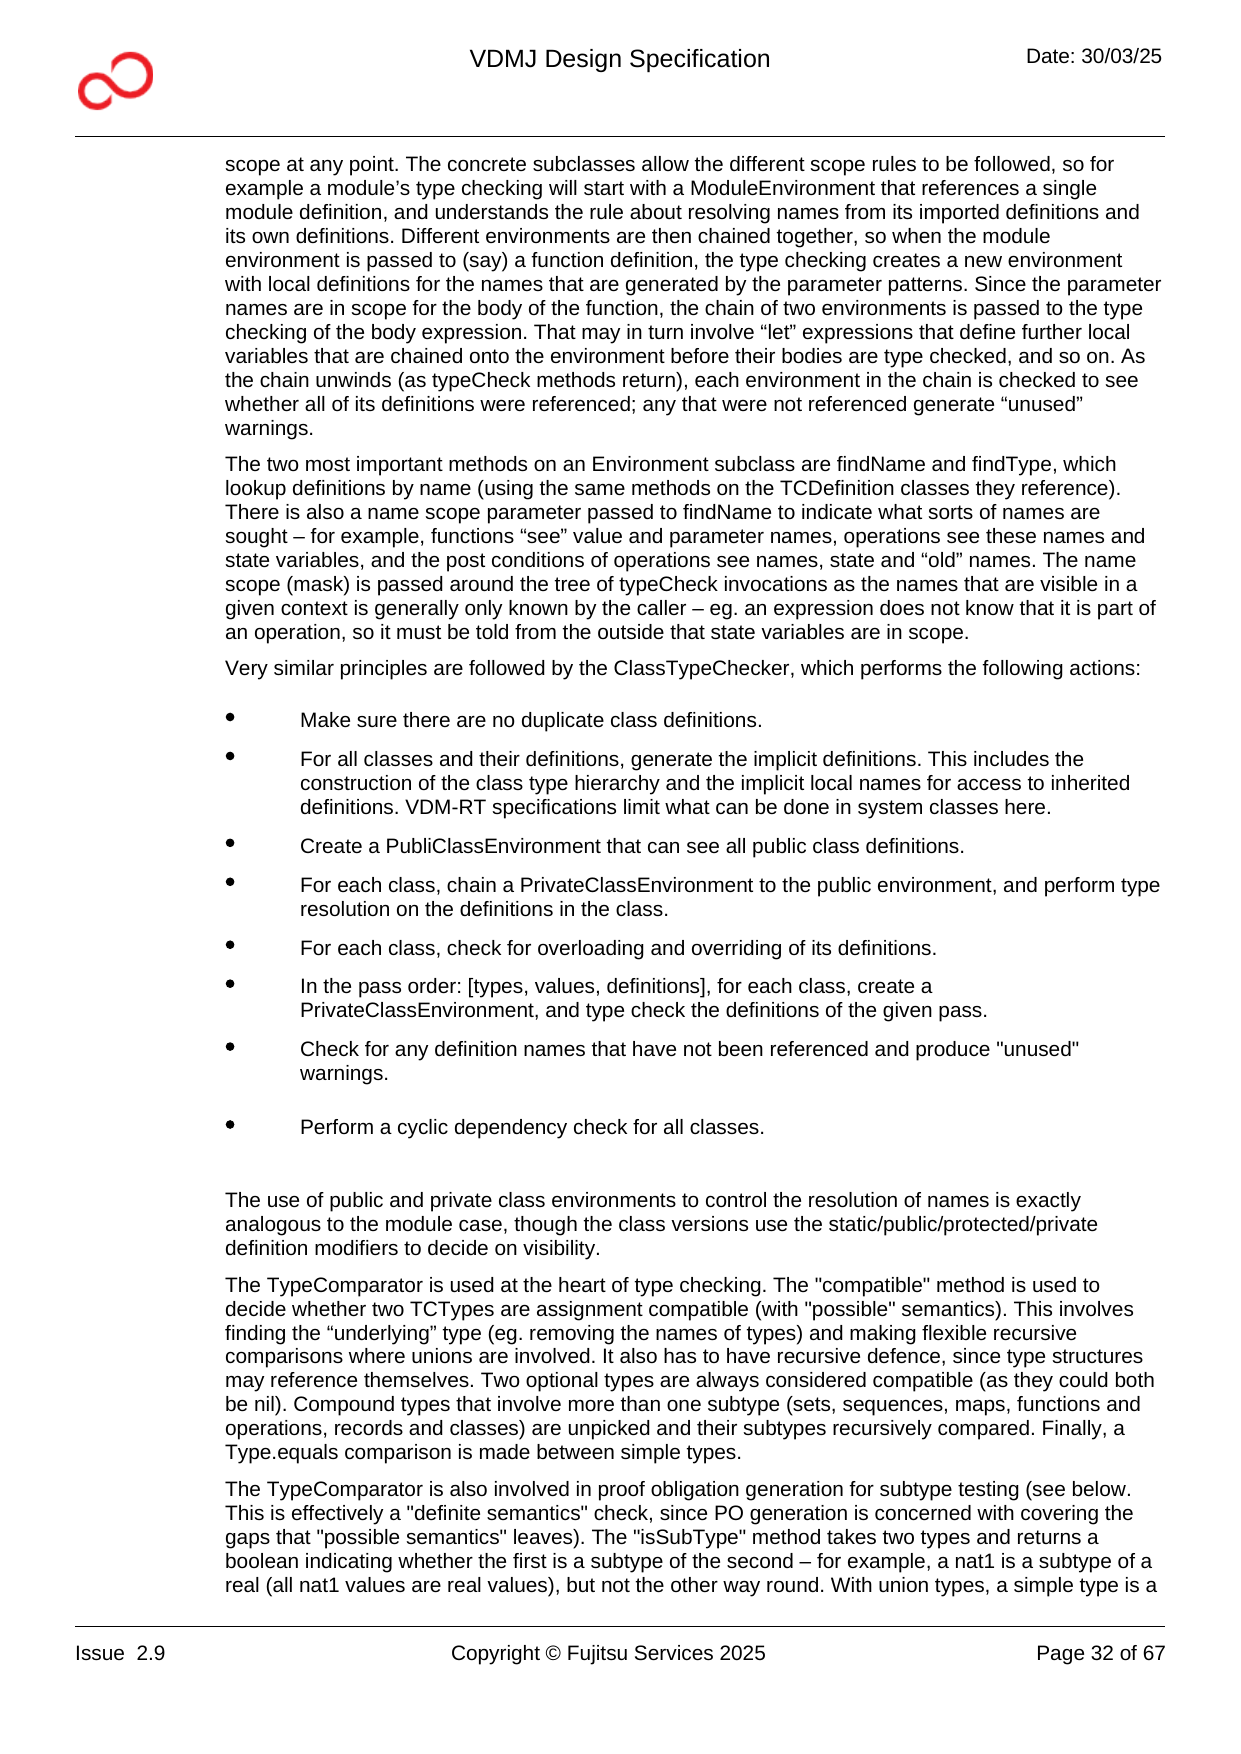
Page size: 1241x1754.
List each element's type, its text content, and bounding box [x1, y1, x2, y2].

list For all classes and their definitions, generate the implicit definitions. This includes the construction of the class type hierarchy and the implicit local names for access to inherited definitions. VDM-RT specifications limit what can be done in system classes here. [225, 747, 1165, 819]
text Very similar principles are followed by the ClassTypeChecker, which performs the following actions: [225, 657, 1165, 681]
list Check for any definition names that have not been referenced and produce "unused" warnings. [225, 1038, 1165, 1086]
list Make sure there are no duplicate class definitions. [225, 708, 1165, 732]
list In the pass order: [types, values, definitions], for each class, create a PrivateClassEnvironment, and type check the definitions of the given pass. [225, 975, 1165, 1023]
text scope at any point. The concrete subclasses allow the different scope rules to be followed, so for example a module’s type checking will start with a ModuleEnvironment that references a single module definition, and understands the rule about resolving names from its imported definitions and its own definitions. Different environments are then chained together, so when the module environment is passed to (say) a function definition, the type checking creates a new environment with local definitions for the names that are generated by the parameter patterns. Since the parameter names are in scope for the body of the function, the chain of two environments is passed to the type checking of the body expression. That may in turn involve “let” expressions that define further local variables that are chained onto the environment before their bodies are type checked, and so on. As the chain unwinds (as typeCheck methods return), each environment in the chain is checked to see whether all of its definitions were referenced; any that were not referenced generate “unused” warnings. [225, 152, 1165, 440]
text The two most important methods on an Environment subclass are findName and findType, which lookup definitions by name (using the same methods on the TCDefinition classes they reference). There is also a name scope parameter passed to findName to indicate what sorts of names are sought – for example, functions “see” value and parameter names, operations see these names and state variables, and the post conditions of operations see names, state and “old” names. The name scope (mask) is passed around the tree of typeCheck invocations as the names that are visible in a given context is generally only known by the caller – eg. an expression does not know that it is part of an operation, so it must be told from the outside that state variables are in scope. [225, 452, 1165, 644]
list For each class, check for overloading and overriding of its definitions. [225, 936, 1165, 960]
list Create a PubliClassEnvironment that can see all public class definitions. [225, 834, 1165, 858]
text The TypeComparator is also involved in proof obligation generation for subtype testing (see below. This is effectively a "definite semantics" check, since PO generation is concerned with covering the gaps that "possible semantics" leaves). The "isSubType" method takes two types and returns a boolean indicating whether the first is a subtype of the second – for example, a nat1 is a subtype of a real (all nat1 values are real values), but not the other way round. With union types, a simple type is a [225, 1477, 1165, 1597]
list For each class, chain a PrivateClassEnvironment to the public environment, and perform type resolution on the definitions in the class. [225, 873, 1165, 921]
text The TypeComparator is used at the heart of type checking. The "compatible" method is used to decide whether two TCTypes are assignment compatible (with "possible" semantics). This involves finding the “underlying” type (eg. removing the names of types) and making flexible recursive comparisons where unions are involved. It also has to have recursive defence, since type structures may reference themselves. Two optional types are always considered compatible (as they could both be nil). Compound types that involve more than one subtype (sets, sequences, maps, functions and operations, records and classes) are unpicked and their subtypes recursively compared. Finally, a Type.equals comparison is made between simple types. [225, 1273, 1165, 1464]
list Perform a cyclic dependency check for all classes. [225, 1116, 1165, 1139]
picture [78, 44, 153, 120]
text The use of public and private class environments to control the resolution of names is exactly analogous to the module case, though the class versions use the static/public/protected/private definition modifiers to decide on visibility. [225, 1188, 1165, 1260]
